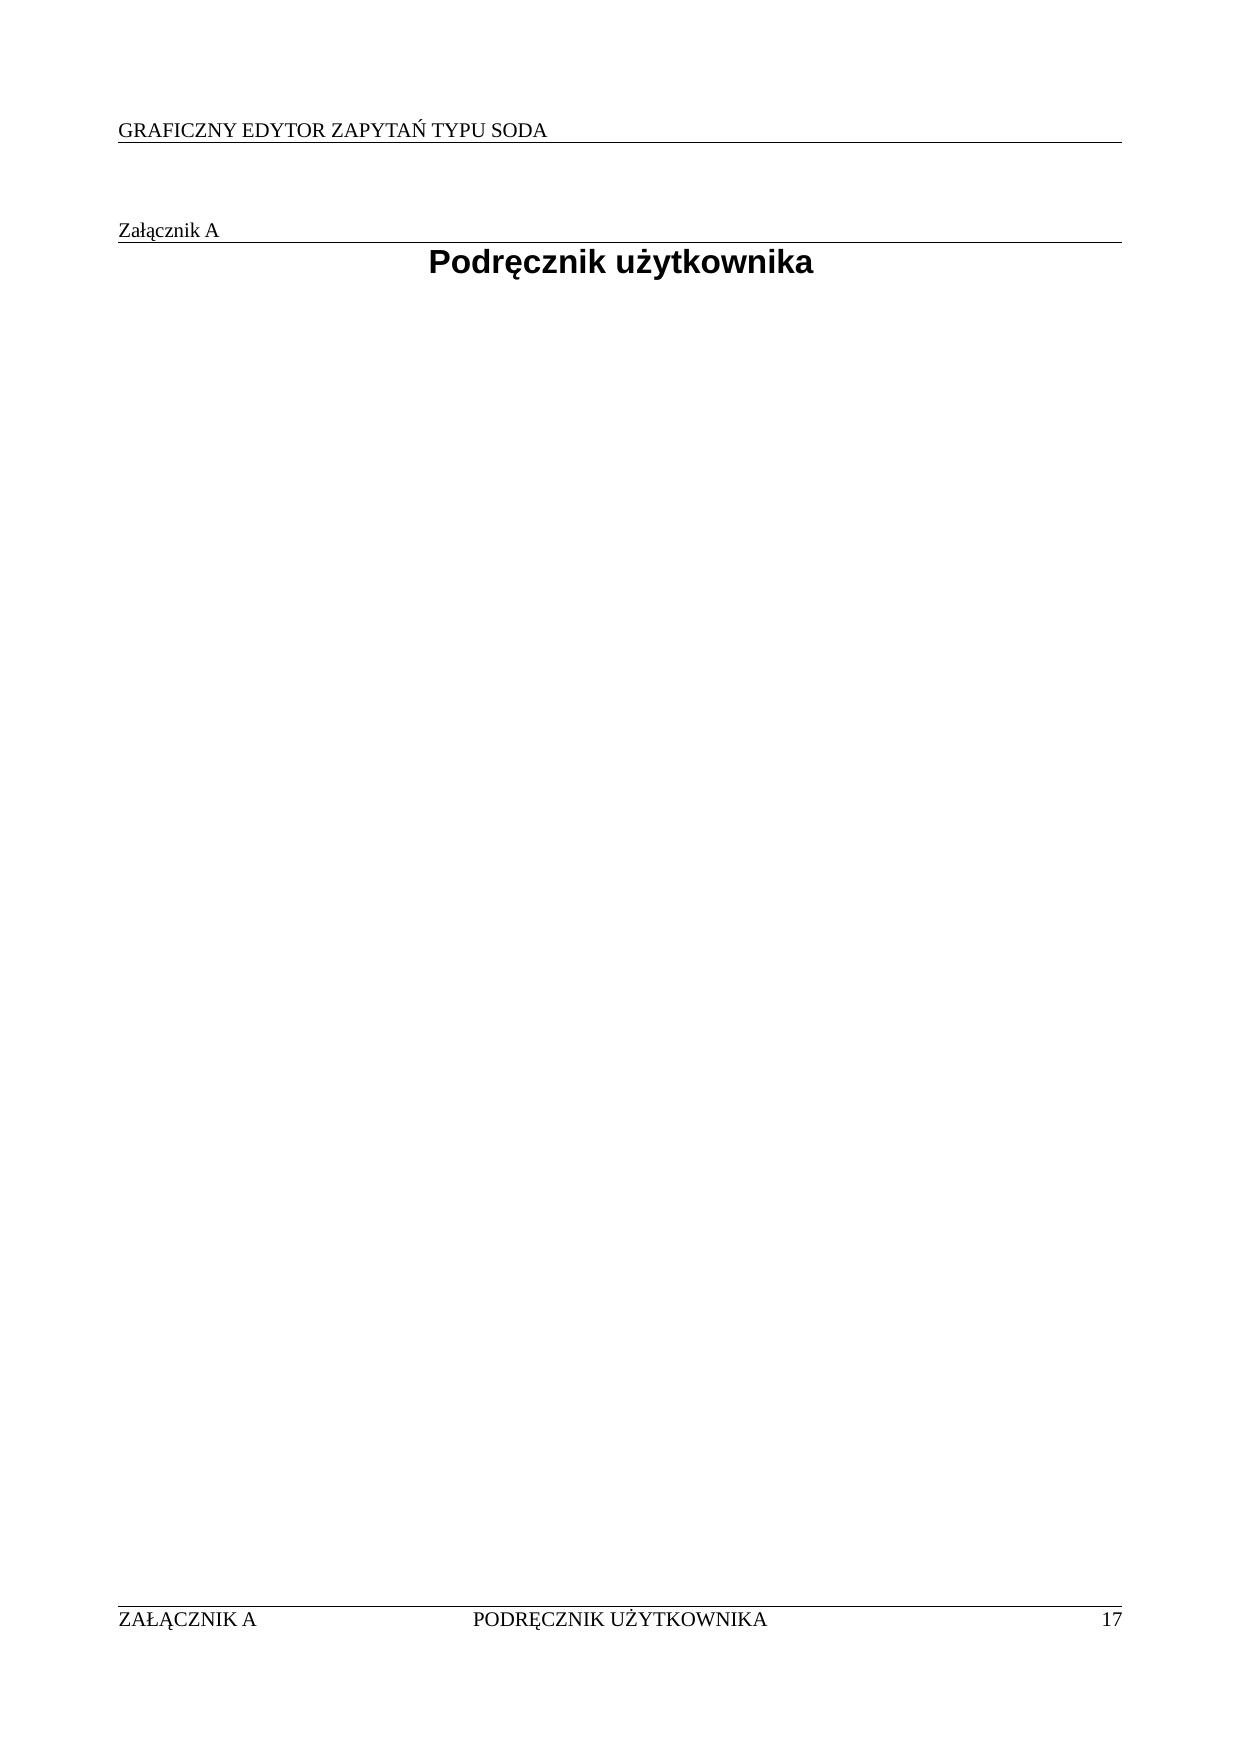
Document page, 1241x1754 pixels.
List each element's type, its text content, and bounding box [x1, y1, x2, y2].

text Podręcznik użytkownika [117, 242, 1122, 281]
subtitle Załącznik A [118, 218, 1122, 242]
